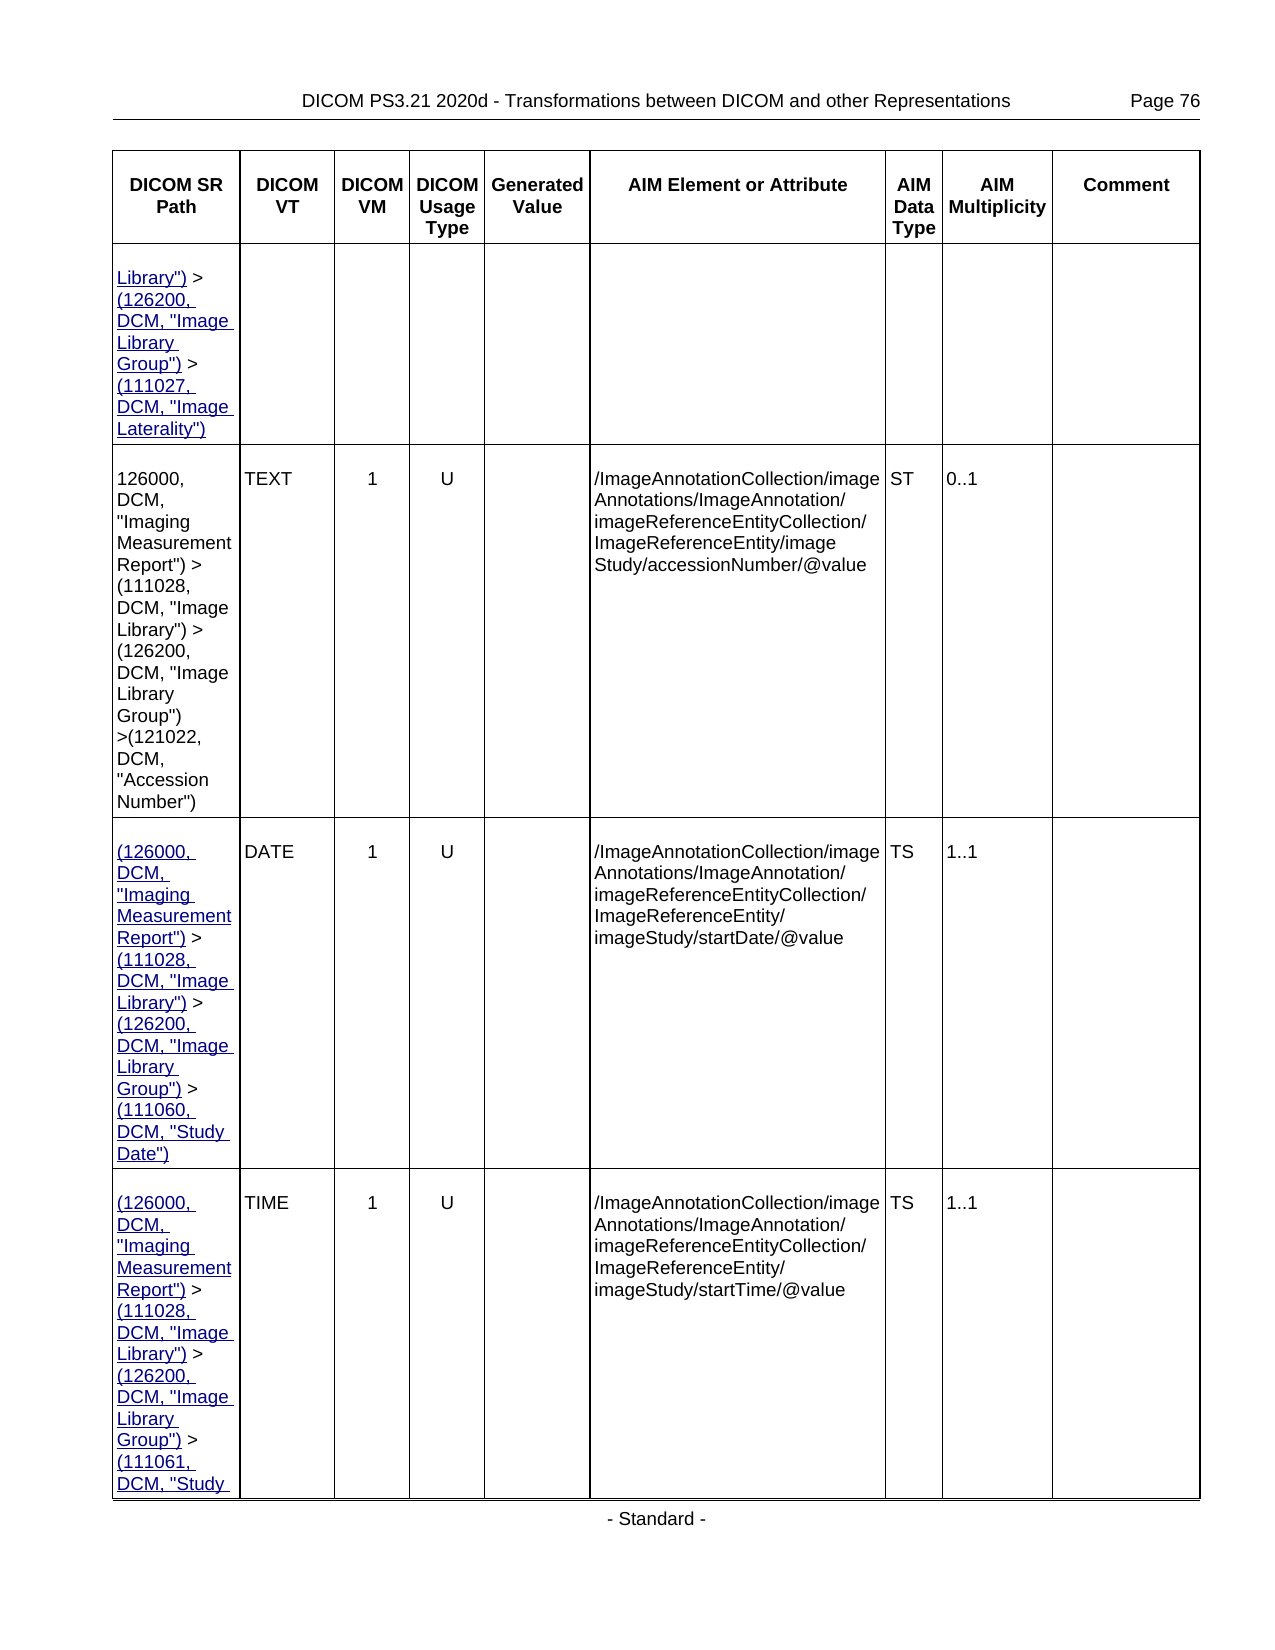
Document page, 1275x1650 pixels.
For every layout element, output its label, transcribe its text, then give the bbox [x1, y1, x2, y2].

table_header AIM Element or Attribute [591, 151, 885, 243]
table_cell [485, 818, 589, 1168]
table_cell [410, 244, 484, 443]
table_header Generated Value [485, 151, 589, 243]
table_header DICOM SR Path [113, 151, 239, 243]
table_cell 1..1 [943, 818, 1052, 1168]
table_cell (126000, DCM, "Imaging Measurement Report") > (111028, DCM, "Image Library") > (126200, DCM, "Image Library Group") > (111061, DCM, "Study [113, 1169, 239, 1498]
table_cell TS [886, 1169, 942, 1498]
table_cell [1053, 818, 1199, 1168]
table_cell [1053, 445, 1199, 817]
table_cell TEXT [241, 445, 334, 817]
table_cell U [410, 1169, 484, 1498]
table_cell [886, 244, 942, 443]
table_cell TS [886, 818, 942, 1168]
table_cell 1 [335, 818, 409, 1168]
table_cell [485, 445, 589, 817]
table_cell DATE [241, 818, 334, 1168]
table_cell /Image​Annotation​Collection/​image​Annotations/​Image​Annotation/​imageReferenceEntityCollection/​ImageReferenceEntity/​imageStudy/​startDate/​@value [591, 818, 885, 1168]
table_cell [1053, 1169, 1199, 1498]
table_cell /Image​Annotation​Collection/​image​Annotations/​Image​Annotation/​image​Reference​Entity​Collection/​Image​Reference​Entity/​image​Study/​accession​Number/​@value [591, 445, 885, 817]
table_cell 1..1 [943, 1169, 1052, 1498]
table_cell 126000, DCM, "Imaging Measurement Report") > (111028, DCM, "Image Library") > (126200, DCM, "Image Library Group") >(121022, DCM, "Accession Number") [113, 445, 239, 817]
table_cell 1 [335, 445, 409, 817]
table_cell ST [886, 445, 942, 817]
table_cell [485, 244, 589, 443]
table_cell [1053, 244, 1199, 443]
table_header Comment [1053, 151, 1199, 243]
table_header DICOM VM [335, 151, 409, 243]
table_header AIM Multiplicity [943, 151, 1052, 243]
table_cell 1 [335, 1169, 409, 1498]
table_cell TIME [241, 1169, 334, 1498]
table_header AIM Data Type [886, 151, 942, 243]
table_header DICOM VT [241, 151, 334, 243]
table_cell [591, 244, 885, 443]
table_cell [241, 244, 334, 443]
table_cell [335, 244, 409, 443]
table_cell (126000, DCM, "Imaging Measurement Report") > (111028, DCM, "Image Library") > (126200, DCM, "Image Library Group") > (111060, DCM, "Study Date") [113, 818, 239, 1168]
table_header DICOM Usage Type [410, 151, 484, 243]
table_cell U [410, 818, 484, 1168]
table_cell Library") > (126200, DCM, "Image Library Group") > (111027, DCM, "Image Laterality") [113, 244, 239, 443]
table_cell [485, 1169, 589, 1498]
table_cell [943, 244, 1052, 443]
table_cell U [410, 445, 484, 817]
table_cell 0..1 [943, 445, 1052, 817]
table_cell /Image​Annotation​Collection/​image​Annotations/​Image​Annotation/​imageReferenceEntityCollection/​ImageReferenceEntity/​imageStudy/​startTime/​@value [591, 1169, 885, 1498]
